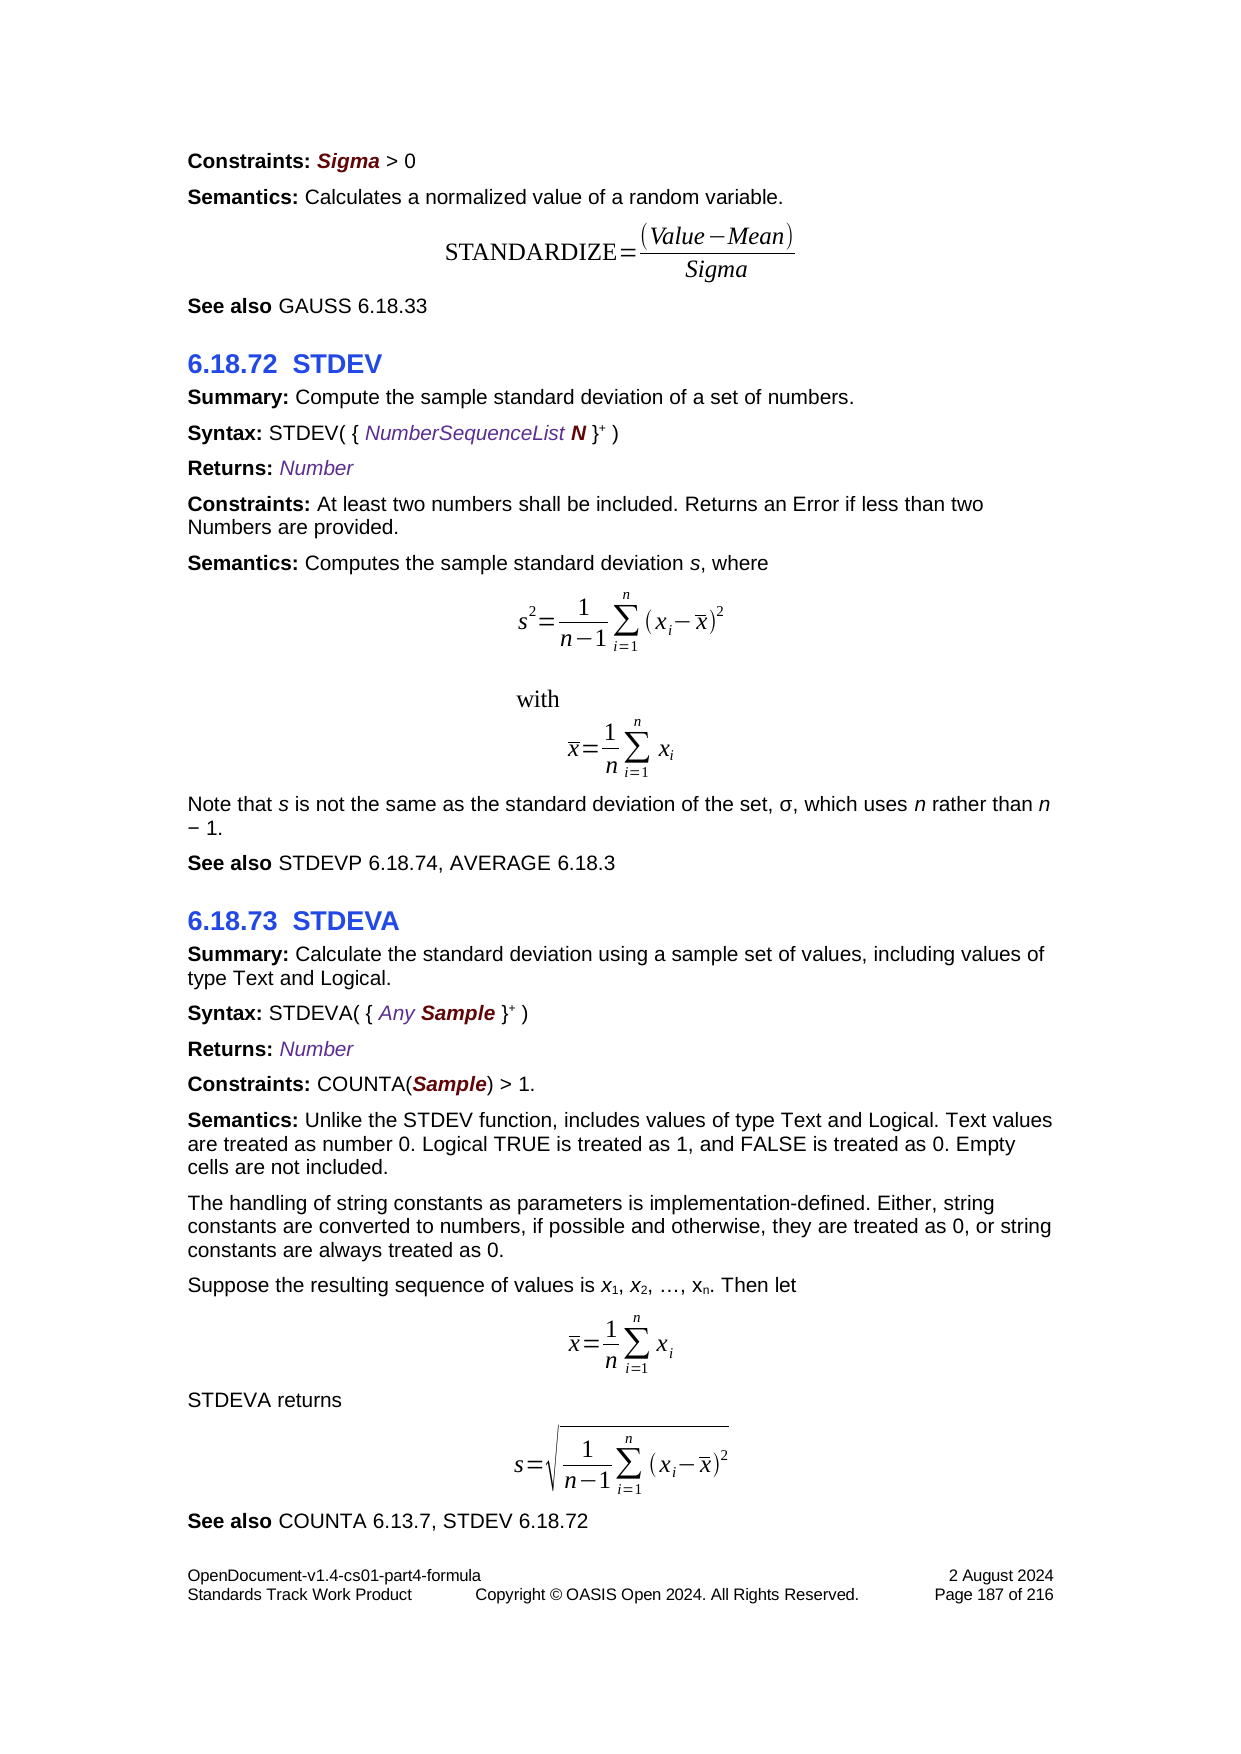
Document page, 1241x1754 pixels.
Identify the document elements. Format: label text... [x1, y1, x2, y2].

text Returns: Number [187, 457, 1053, 480]
text Constraints: COUNTA(Sample) > 1. [187, 1073, 1053, 1096]
text Suppose the resulting sequence of values is x1, x2, …, xn. Then let [187, 1274, 1053, 1297]
text Semantics: Calculates a normalized value of a random variable. [187, 186, 1053, 209]
text Constraints: Sigma > 0 [187, 150, 1053, 173]
text See also COUNTA 6.13.7, STDEV 6.18.72 [187, 1509, 1053, 1533]
text Semantics: Unlike the STDEV function, includes values of type Text and Logical. Text values are treated as number 0. Logical TRUE is treated as 1, and FALSE is treated as 0. Empty cells are not included. [187, 1108, 1053, 1179]
text Constraints: At least two numbers shall be included. Returns an Error if less than two Numbers are provided. [187, 492, 1053, 539]
text Syntax: STDEV( { NumberSequenceList N }+ ) [187, 421, 1053, 444]
text Returns: Number [187, 1037, 1053, 1061]
text The handling of string constants as parameters is implementation-defined. Either, string constants are converted to numbers, if possible and otherwise, they are treated as 0, or string constants are always treated as 0. [187, 1191, 1053, 1262]
text Note that s is not the same as the standard deviation of the set, σ, which uses n rather than n − 1. [187, 793, 1053, 840]
subtitle STDEVA [187, 906, 1053, 936]
subtitle STDEV [187, 349, 1053, 379]
text See also STDEVP 6.18.74, AVERAGE 6.18.3 [187, 852, 1053, 875]
text Summary: Compute the sample standard deviation of a set of numbers. [187, 385, 1053, 409]
text See also GAUSS 6.18.33 [187, 295, 1053, 318]
text Summary: Calculate the standard deviation using a sample set of values, including values of type Text and Logical. [187, 942, 1053, 989]
text Semantics: Computes the sample standard deviation s, where [187, 551, 1053, 575]
text STDEVA returns [187, 1389, 1053, 1412]
text Syntax: STDEVA( { Any Sample }+ ) [187, 1002, 1053, 1025]
